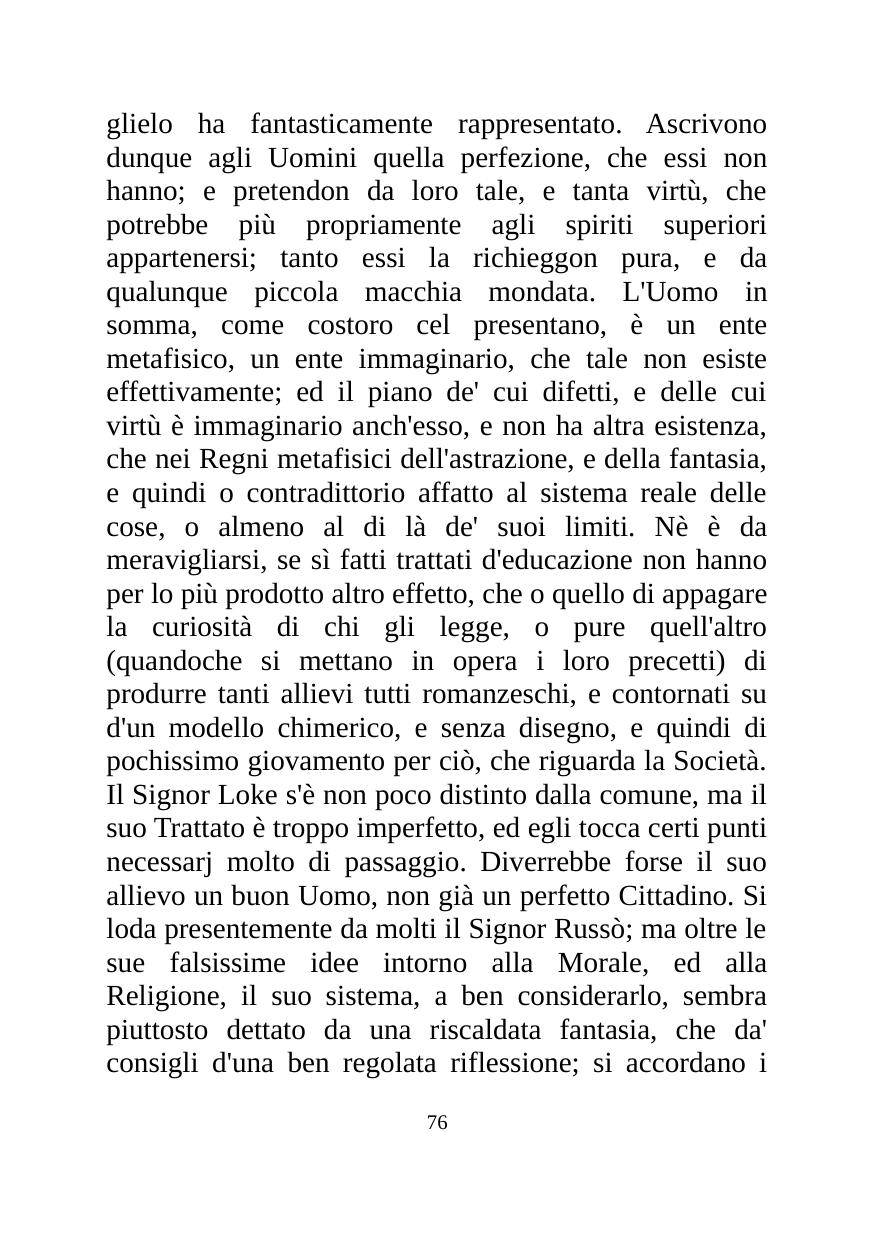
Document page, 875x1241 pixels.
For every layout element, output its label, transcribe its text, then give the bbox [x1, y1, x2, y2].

text glielo ha fantasticamente rappresentato. Ascrivono dunque agli Uomini quella perfezione, che essi non hanno; e pretendon da loro tale, e tanta virtù, che potrebbe più propriamente agli spiriti superiori appartenersi; tanto essi la richieggon pura, e da qualunque piccola macchia mondata. L'Uomo in somma, come costoro cel presentano, è un ente metafisico, un ente immaginario, che tale non esiste effettivamente; ed il piano de' cui difetti, e delle cui virtù è immaginario anch'esso, e non ha altra esistenza, che nei Regni metafisici dell'astrazione, e della fantasia, e quindi o contradittorio affatto al sistema reale delle cose, o almeno al di là de' suoi limiti. Nè è da meravigliarsi, se sì fatti trattati d'educazione non hanno per lo più prodotto altro effetto, che o quello di appagare la curiosità di chi gli legge, o pure quell'altro (quandoche si mettano in opera i loro precetti) di produrre tanti allievi tutti romanzeschi, e contornati su d'un modello chimerico, e senza disegno, e quindi di pochissimo giovamento per ciò, che riguarda la Società. Il Signor Loke s'è non poco distinto dalla comune, ma il suo Trattato è troppo imperfetto, ed egli tocca certi punti necessarj molto di passaggio. Diverrebbe forse il suo allievo un buon Uomo, non già un perfetto Cittadino. Si loda presentemente da molti il Signor Russò; ma oltre le sue falsissime idee intorno alla Morale, ed alla Religione, il suo sistema, a ben considerarlo, sembra piuttosto dettato da una riscaldata fantasia, che da' consigli d'una ben regolata riflessione; si accordano i [106, 106, 768, 1079]
